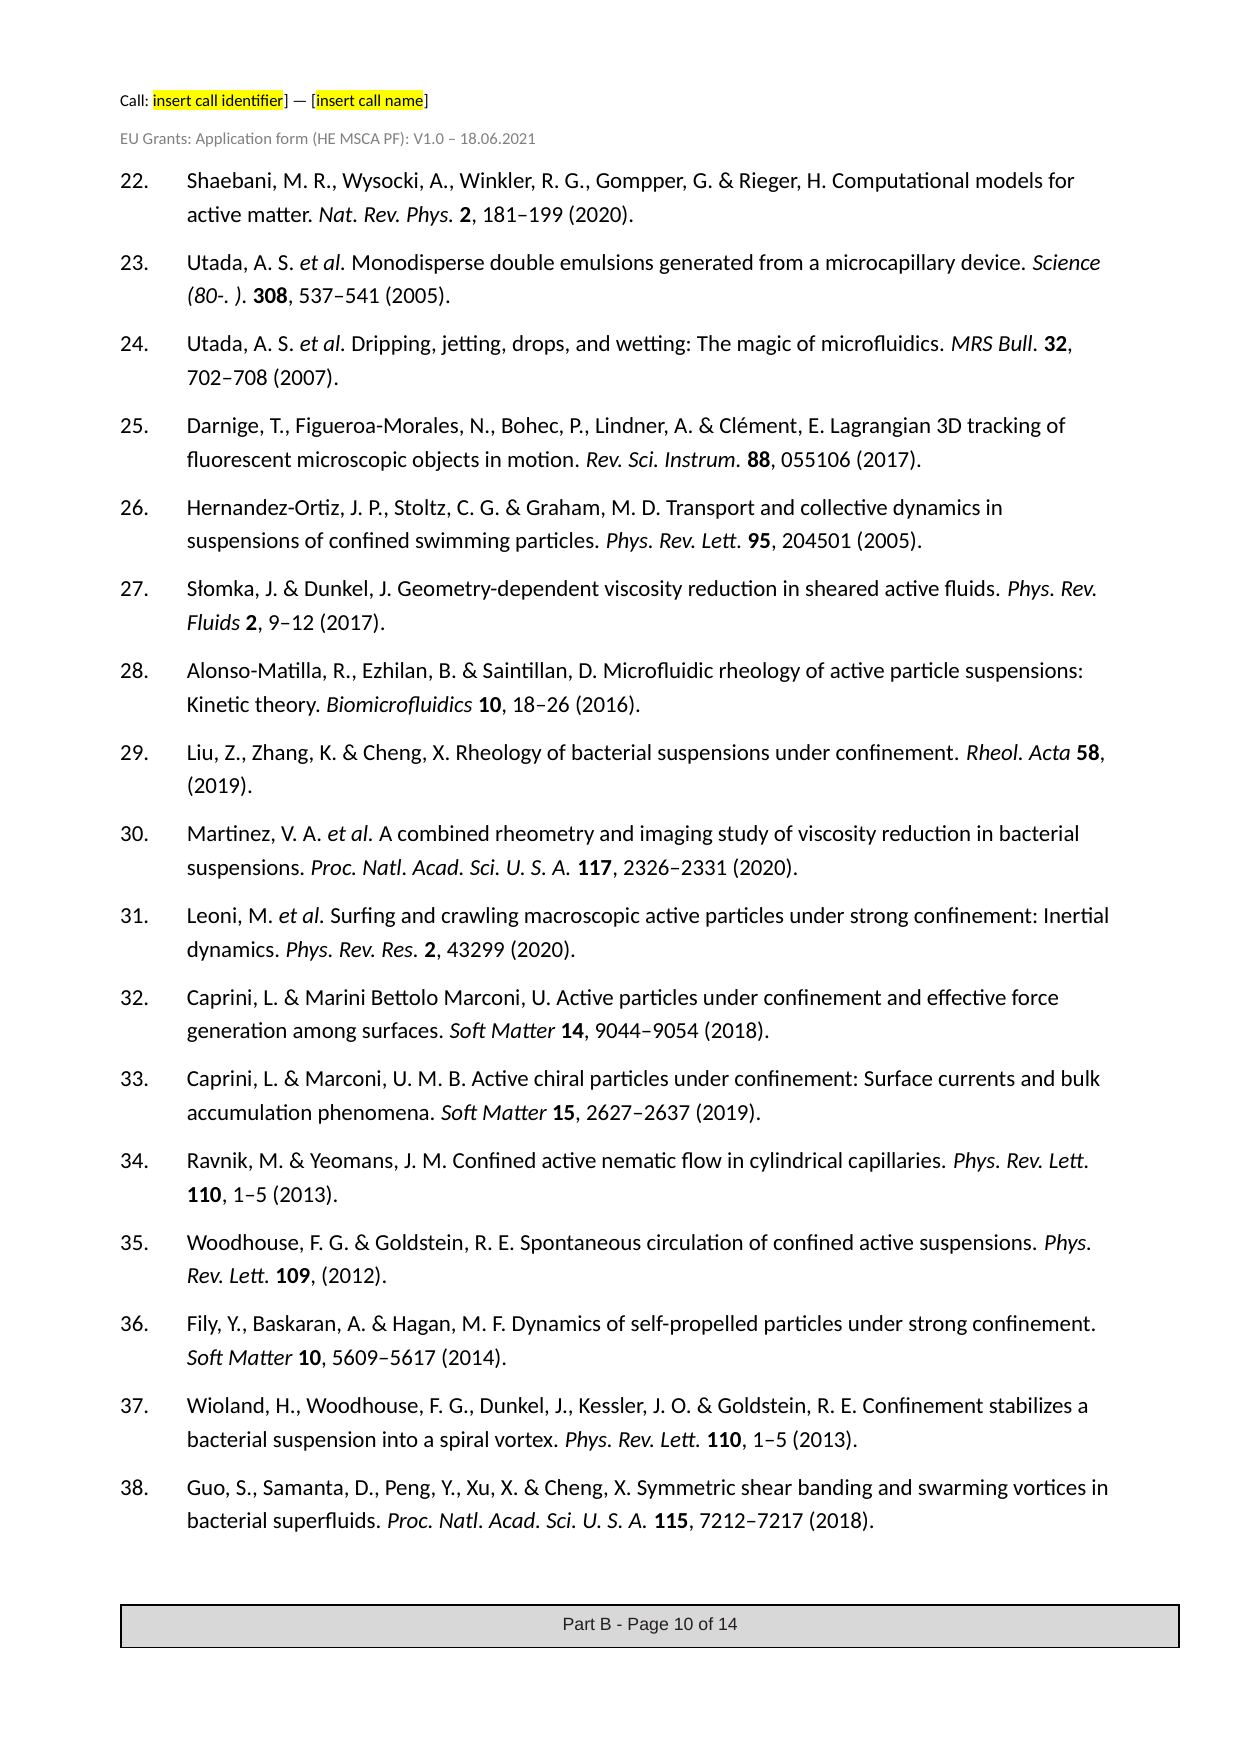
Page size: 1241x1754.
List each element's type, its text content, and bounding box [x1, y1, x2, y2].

text 32. Caprini, L. & Marini Bettolo Marconi, U. Active particles under confinement and effective force generation among surfaces. Soft Matter 14, 9044–9054 (2018). [120, 983, 1121, 1044]
text 31. Leoni, M. et al. Surfing and crawling macroscopic active particles under strong confinement: Inertial dynamics. Phys. Rev. Res. 2, 43299 (2020). [120, 901, 1121, 963]
text 29. Liu, Z., Zhang, K. & Cheng, X. Rheology of bacterial suspensions under confinement. Rheol. Acta 58, (2019). [120, 738, 1121, 799]
text 37. Wioland, H., Woodhouse, F. G., Dunkel, J., Kessler, J. O. & Goldstein, R. E. Confinement stabilizes a bacterial suspension into a spiral vortex. Phys. Rev. Lett. 110, 1–5 (2013). [120, 1391, 1121, 1453]
text 28. Alonso-Matilla, R., Ezhilan, B. & Saintillan, D. Microfluidic rheology of active particle suspensions: Kinetic theory. Biomicrofluidics 10, 18–26 (2016). [120, 656, 1121, 718]
text 34. Ravnik, M. & Yeomans, J. M. Confined active nematic flow in cylindrical capillaries. Phys. Rev. Lett. 110, 1–5 (2013). [120, 1146, 1121, 1208]
text 38. Guo, S., Samanta, D., Peng, Y., Xu, X. & Cheng, X. Symmetric shear banding and swarming vortices in bacterial superfluids. Proc. Natl. Acad. Sci. U. S. A. 115, 7212–7217 (2018). [120, 1473, 1121, 1534]
text 25. Darnige, T., Figueroa-Morales, N., Bohec, P., Lindner, A. & Clément, E. Lagrangian 3D tracking of fluorescent microscopic objects in motion. Rev. Sci. Instrum. 88, 055106 (2017). [120, 411, 1121, 473]
text 26. Hernandez-Ortiz, J. P., Stoltz, C. G. & Graham, M. D. Transport and collective dynamics in suspensions of confined swimming particles. Phys. Rev. Lett. 95, 204501 (2005). [120, 493, 1121, 554]
text 23. Utada, A. S. et al. Monodisperse double emulsions generated from a microcapillary device. Science (80-. ). 308, 537–541 (2005). [120, 248, 1121, 309]
text 27. Słomka, J. & Dunkel, J. Geometry-dependent viscosity reduction in sheared active fluids. Phys. Rev. Fluids 2, 9–12 (2017). [120, 574, 1121, 636]
text 33. Caprini, L. & Marconi, U. M. B. Active chiral particles under confinement: Surface currents and bulk accumulation phenomena. Soft Matter 15, 2627–2637 (2019). [120, 1064, 1121, 1126]
text 36. Fily, Y., Baskaran, A. & Hagan, M. F. Dynamics of self-propelled particles under strong confinement. Soft Matter 10, 5609–5617 (2014). [120, 1309, 1121, 1371]
text 22. Shaebani, M. R., Wysocki, A., Winkler, R. G., Gompper, G. & Rieger, H. Computational models for active matter. Nat. Rev. Phys. 2, 181–199 (2020). [120, 166, 1121, 228]
text 35. Woodhouse, F. G. & Goldstein, R. E. Spontaneous circulation of confined active suspensions. Phys. Rev. Lett. 109, (2012). [120, 1228, 1121, 1289]
text 24. Utada, A. S. et al. Dripping, jetting, drops, and wetting: The magic of microfluidics. MRS Bull. 32, 702–708 (2007). [120, 329, 1121, 391]
text 30. Martinez, V. A. et al. A combined rheometry and imaging study of viscosity reduction in bacterial suspensions. Proc. Natl. Acad. Sci. U. S. A. 117, 2326–2331 (2020). [120, 819, 1121, 881]
